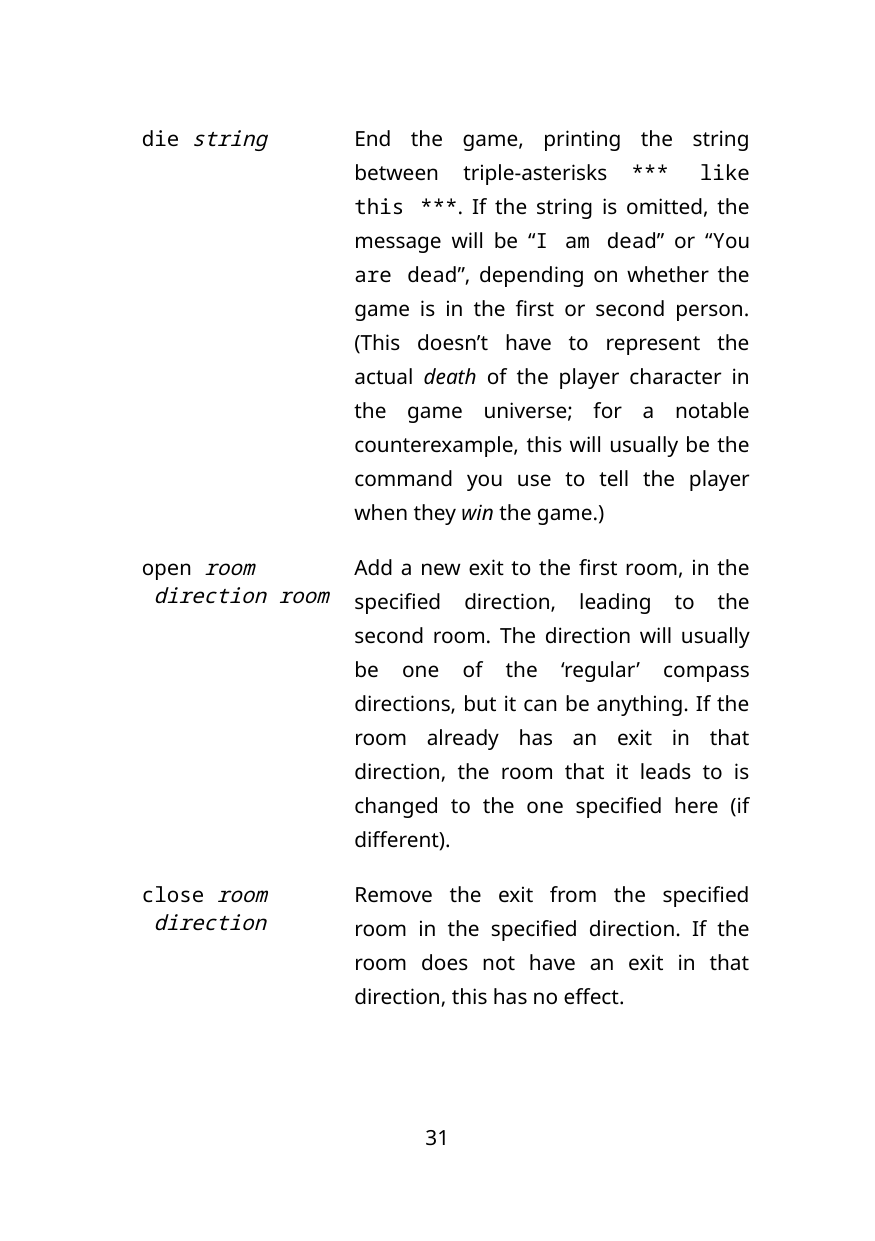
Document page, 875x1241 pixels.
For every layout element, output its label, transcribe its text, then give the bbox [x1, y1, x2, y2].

table_cell die string [118, 118, 348, 547]
table_cell close room direction [118, 874, 348, 1031]
table_cell open room direction room [118, 547, 348, 874]
table_cell Add a new exit to the first room, in the specified direction, leading to the second room. The direction will usually be one of the ‘regular’ compass directions, but it can be anything. If the room already has an exit in that direction, the room that it leads to is changed to the one specified here (if different). [348, 547, 756, 874]
table_cell End the game, printing the string between triple-asterisks *** like this ***. If the string is omitted, the message will be “I am dead” or “You are dead”, depending on whether the game is in the first or second person. (This doesn’t have to represent the actual death of the player character in the game universe; for a notable counterexample, this will usually be the command you use to tell the player when they win the game.) [348, 118, 756, 547]
table_cell Remove the exit from the specified room in the specified direction. If the room does not have an exit in that direction, this has no effect. [348, 874, 756, 1031]
